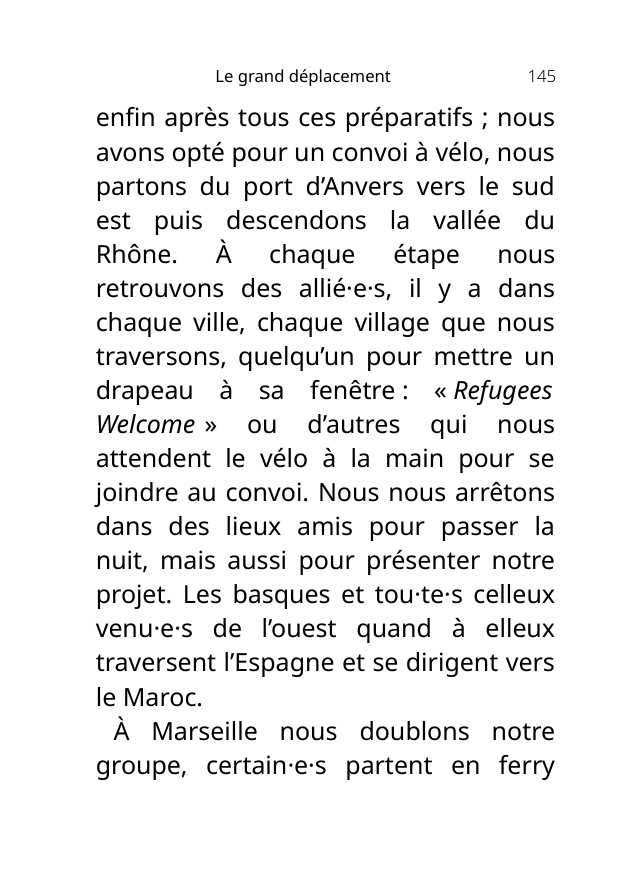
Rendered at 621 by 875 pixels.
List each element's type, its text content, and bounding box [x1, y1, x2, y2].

text À Marseille nous doublons notre groupe, certain·e·s partent en ferry [96, 713, 555, 781]
text enfin après tous ces préparatifs ; nous avons opté pour un convoi à vélo, nous partons du port d’Anvers vers le sud est puis descendons la vallée du Rhône. À chaque étape nous retrouvons des allié·e·s, il y a dans chaque ville, chaque village que nous traversons, quelqu’un pour mettre un drapeau à sa fenêtre : « Refugees Welcome » ou d’autres qui nous attendent le vélo à la main pour se joindre au convoi. Nous nous arrêtons dans des lieux amis pour passer la nuit, mais aussi pour présenter notre projet. Les basques et tou·te·s celleux venu·e·s de l’ouest quand à elleux traversent l’Espagne et se dirigent vers le Maroc. [96, 100, 555, 713]
